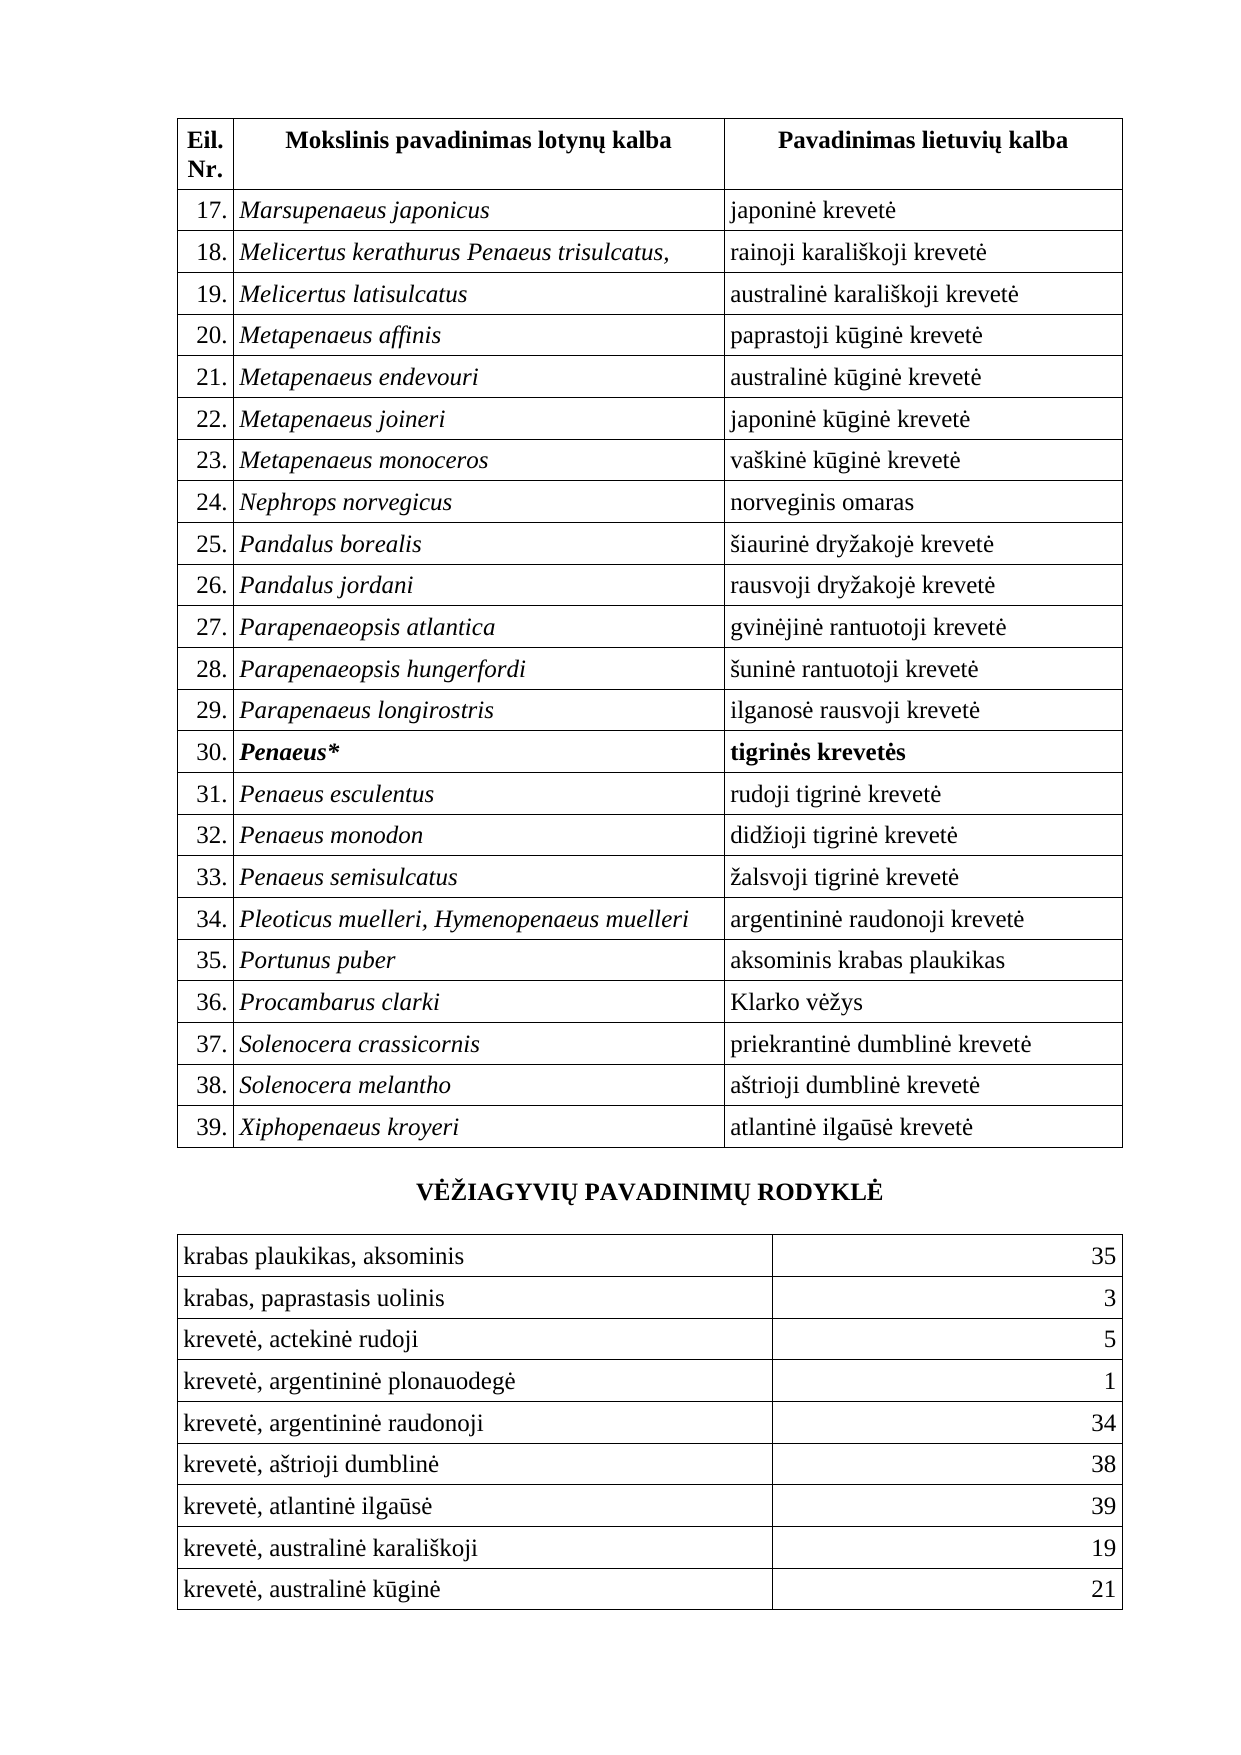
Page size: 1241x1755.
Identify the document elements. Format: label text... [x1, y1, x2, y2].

table_cell paprastoji kūginė krevetė [725, 315, 1122, 355]
table_cell krevetė, australinė karališkoji [178, 1527, 772, 1567]
table_cell Penaeus semisulcatus [234, 856, 724, 897]
table_cell 24. [178, 481, 233, 522]
table_cell šuninė rantuotoji krevetė [725, 648, 1122, 688]
table_cell Solenocera crassicornis [234, 1023, 724, 1063]
table_cell 26. [178, 565, 233, 605]
table_cell tigrinės krevetės [725, 731, 1122, 772]
table_cell 22. [178, 398, 233, 438]
table_header Mokslinis pavadinimas lotynų kalba [234, 119, 724, 188]
table_cell 20. [178, 315, 233, 355]
table_cell 36. [178, 981, 233, 1022]
table_cell 25. [178, 523, 233, 563]
table_cell Penaeus esculentus [234, 773, 724, 813]
table_cell Metapenaeus affinis [234, 315, 724, 355]
table_cell 5 [773, 1319, 1122, 1359]
table_cell atlantinė ilgaūsė krevetė [725, 1106, 1122, 1147]
table_cell Solenocera melantho [234, 1065, 724, 1105]
table_cell 34. [178, 898, 233, 938]
table_cell 18. [178, 231, 233, 272]
table_cell 3 [773, 1277, 1122, 1317]
table_cell 17. [178, 190, 233, 230]
table_cell 27. [178, 606, 233, 647]
table_cell 21 [773, 1569, 1122, 1609]
table_cell australinė karališkoji krevetė [725, 273, 1122, 313]
table_cell 21. [178, 356, 233, 397]
table_cell Pandalus borealis [234, 523, 724, 563]
table_cell 39 [773, 1485, 1122, 1526]
table_cell šiaurinė dryžakojė krevetė [725, 523, 1122, 563]
table_cell krevetė, actekinė rudoji [178, 1319, 772, 1359]
table_cell 30. [178, 731, 233, 772]
table_cell žalsvoji tigrinė krevetė [725, 856, 1122, 897]
table_cell priekrantinė dumblinė krevetė [725, 1023, 1122, 1063]
table_cell rausvoji dryžakojė krevetė [725, 565, 1122, 605]
table_cell Procambarus clarki [234, 981, 724, 1022]
table_cell 39. [178, 1106, 233, 1147]
table_cell krevetė, australinė kūginė [178, 1569, 772, 1609]
table_cell Metapenaeus joineri [234, 398, 724, 438]
table_cell Penaeus* [234, 731, 724, 772]
table_cell 38 [773, 1444, 1122, 1484]
table_cell Pleoticus muelleri, Hymenopenaeus muelleri [234, 898, 724, 938]
table_cell 19 [773, 1527, 1122, 1567]
table_cell Xiphopenaeus kroyeri [234, 1106, 724, 1147]
table_cell rudoji tigrinė krevetė [725, 773, 1122, 813]
table_cell rainoji karališkoji krevetė [725, 231, 1122, 272]
table_cell Penaeus monodon [234, 815, 724, 855]
table_cell ilganosė rausvoji krevetė [725, 690, 1122, 730]
table_cell aksominis krabas plaukikas [725, 940, 1122, 980]
table_cell australinė kūginė krevetė [725, 356, 1122, 397]
table_cell 34 [773, 1402, 1122, 1442]
table_cell krevetė, argentininė raudonoji [178, 1402, 772, 1442]
table_cell Melicertus latisulcatus [234, 273, 724, 313]
table_cell Pandalus jordani [234, 565, 724, 605]
table_header Eil. Nr. [178, 119, 233, 188]
table_cell 1 [773, 1360, 1122, 1401]
table_cell Metapenaeus monoceros [234, 440, 724, 480]
table_header krabas plaukikas, aksominis [178, 1235, 772, 1276]
table_cell krevetė, aštrioji dumblinė [178, 1444, 772, 1484]
table_cell aštrioji dumblinė krevetė [725, 1065, 1122, 1105]
table_cell argentininė raudonoji krevetė [725, 898, 1122, 938]
table_cell krevetė, argentininė plonauodegė [178, 1360, 772, 1401]
table_cell 29. [178, 690, 233, 730]
table_cell 28. [178, 648, 233, 688]
text Vėžiagyvių pavadinimų rodyklė [177, 1177, 1122, 1205]
table_header 35 [773, 1235, 1122, 1276]
table_cell 19. [178, 273, 233, 313]
table_cell 23. [178, 440, 233, 480]
table_cell japoninė krevetė [725, 190, 1122, 230]
table_cell Parapenaeopsis hungerfordi [234, 648, 724, 688]
table_header Pavadinimas lietuvių kalba [725, 119, 1122, 188]
table_cell krabas, paprastasis uolinis [178, 1277, 772, 1317]
table_cell krevetė, atlantinė ilgaūsė [178, 1485, 772, 1526]
table_cell 31. [178, 773, 233, 813]
table_cell 35. [178, 940, 233, 980]
table_cell Parapenaeopsis atlantica [234, 606, 724, 647]
table_cell 37. [178, 1023, 233, 1063]
table_cell gvinėjinė rantuotoji krevetė [725, 606, 1122, 647]
table_cell japoninė kūginė krevetė [725, 398, 1122, 438]
table_cell Marsupenaeus japonicus [234, 190, 724, 230]
table_cell 38. [178, 1065, 233, 1105]
table_cell Klarko vėžys [725, 981, 1122, 1022]
table_cell 33. [178, 856, 233, 897]
table_cell Melicertus kerathurus Penaeus trisulcatus, [234, 231, 724, 272]
table_cell norveginis omaras [725, 481, 1122, 522]
table_cell didžioji tigrinė krevetė [725, 815, 1122, 855]
table_cell 32. [178, 815, 233, 855]
table_cell vaškinė kūginė krevetė [725, 440, 1122, 480]
table_cell Portunus puber [234, 940, 724, 980]
table_cell Metapenaeus endevouri [234, 356, 724, 397]
table_cell Nephrops norvegicus [234, 481, 724, 522]
table_cell Parapenaeus longirostris [234, 690, 724, 730]
